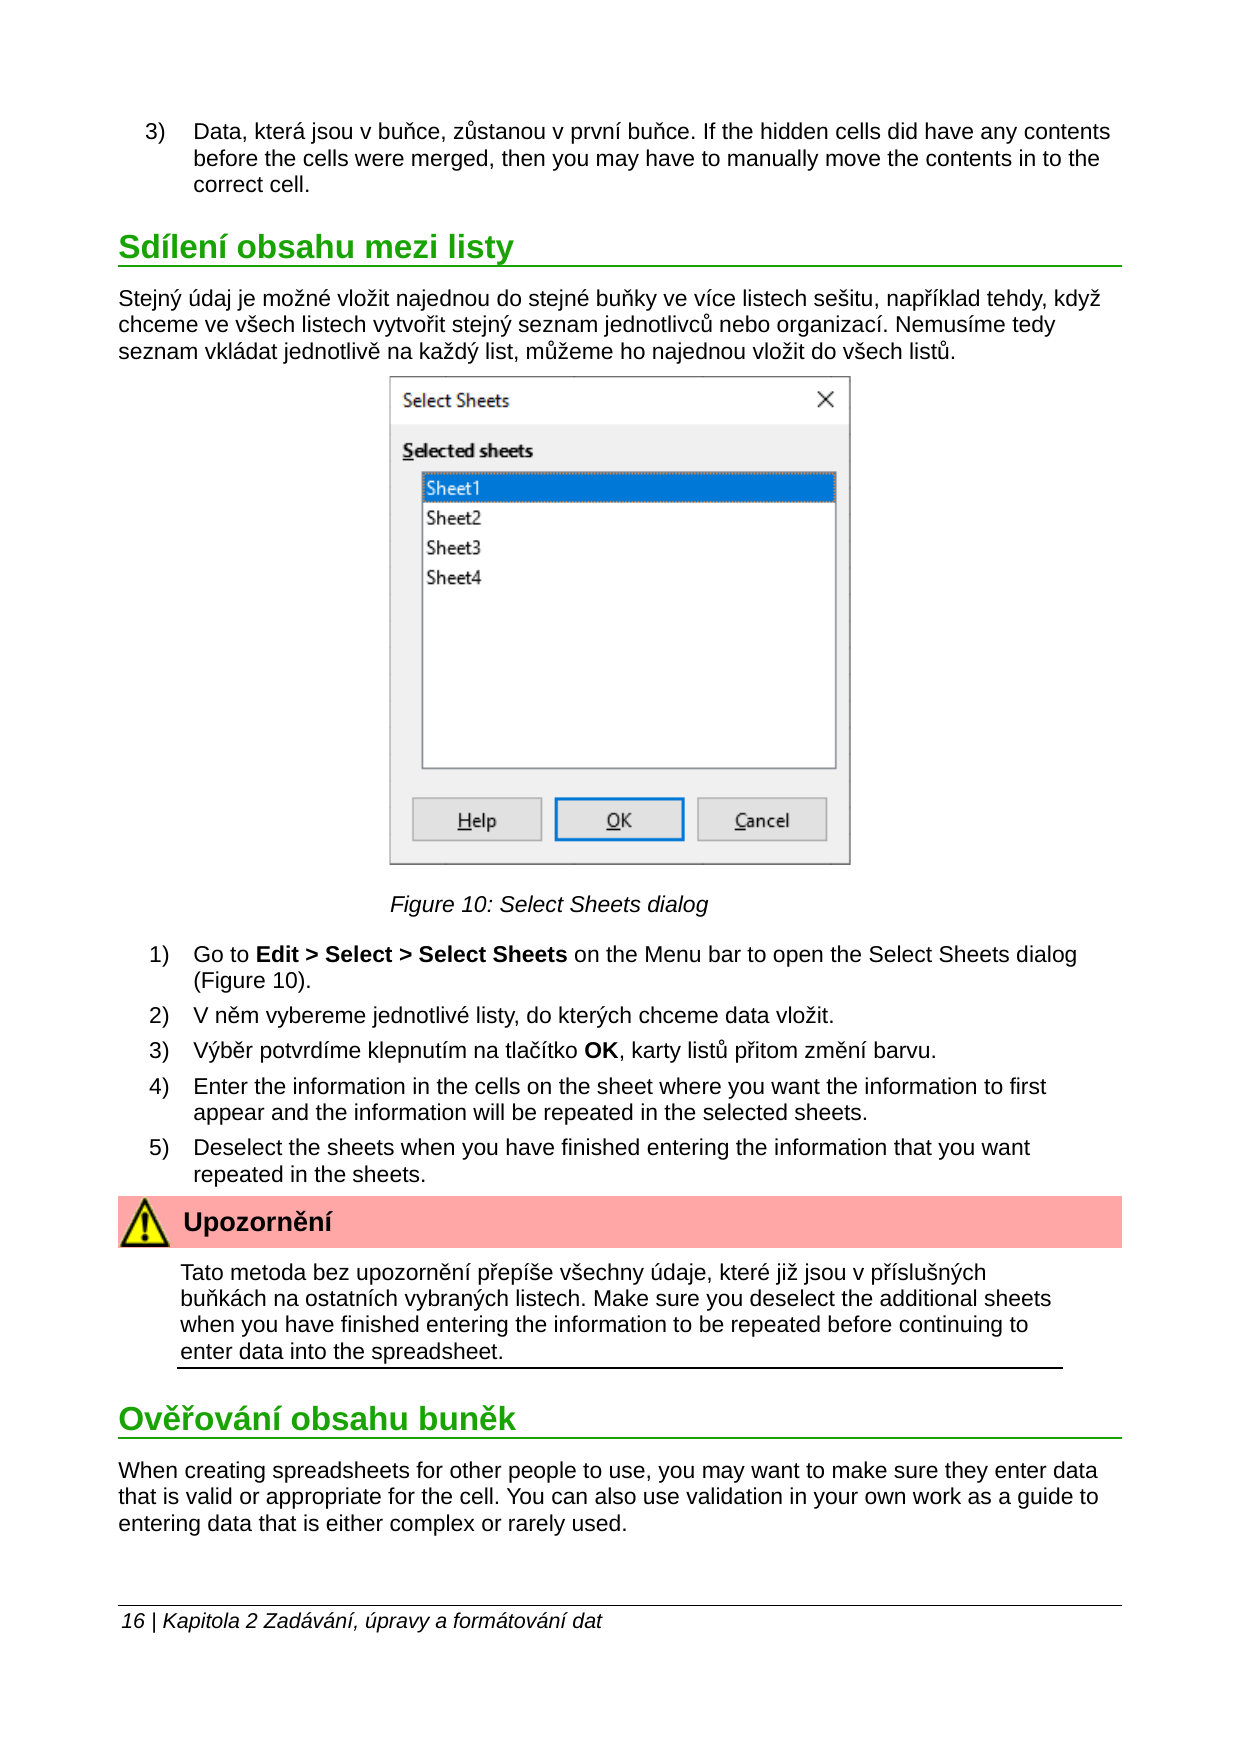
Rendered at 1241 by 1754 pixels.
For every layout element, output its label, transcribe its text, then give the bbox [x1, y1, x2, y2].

subtitle Sdílení obsahu mezi listy [118, 227, 1122, 265]
text Tato metoda bez upozornění přepíše všechny údaje, které již jsou v příslušných buňkách na ostatních vybraných listech. Make sure you deselect the additional sheets when you have finished entering the information to be repeated before continuing to enter data into the spreadsheet. [177, 1256, 1063, 1367]
picture [119, 1196, 170, 1247]
text Figure 10: Select Sheets dialog [390, 865, 851, 917]
list Deselect the sheets when you have finished entering the information that you want repeated in the sheets. [169, 1134, 1122, 1187]
subtitle Upozornění [118, 1196, 1122, 1248]
list Go to Edit > Select > Select Sheets on the Menu bar to open the Select Sheets dialog (Figure 10). [169, 941, 1122, 993]
list V něm vybereme jednotlivé listy, do kterých chceme data vložit. [169, 1002, 1122, 1029]
subtitle Ověřování obsahu buněk [118, 1399, 1122, 1437]
list Enter the information in the cells on the sheet where you want the information to first appear and the information will be repeated in the selected sheets. [169, 1073, 1122, 1125]
text When creating spreadsheets for other people to use, you may want to make sure they enter data that is valid or appropriate for the cell. You can also use validation in your own work as a guide to entering data that is either complex or rarely used. [118, 1457, 1122, 1536]
list Data, která jsou v buňce, zůstanou v první buňce. If the hidden cells did have any contents before the cells were merged, then you may have to manually move the contents in to the correct cell. [165, 118, 1122, 197]
list Výběr potvrdíme klepnutím na tlačítko OK, karty listů přitom změní barvu. [169, 1037, 1122, 1064]
text Stejný údaj je možné vložit najednou do stejné buňky ve více listech sešitu, například tehdy, když chceme ve všech listech vytvořit stejný seznam jednotlivců nebo organizací. Nemusíme tedy seznam vkládat jednotlivě na každý list, můžeme ho najednou vložit do všech listů. [118, 285, 1122, 364]
picture [389, 376, 851, 865]
